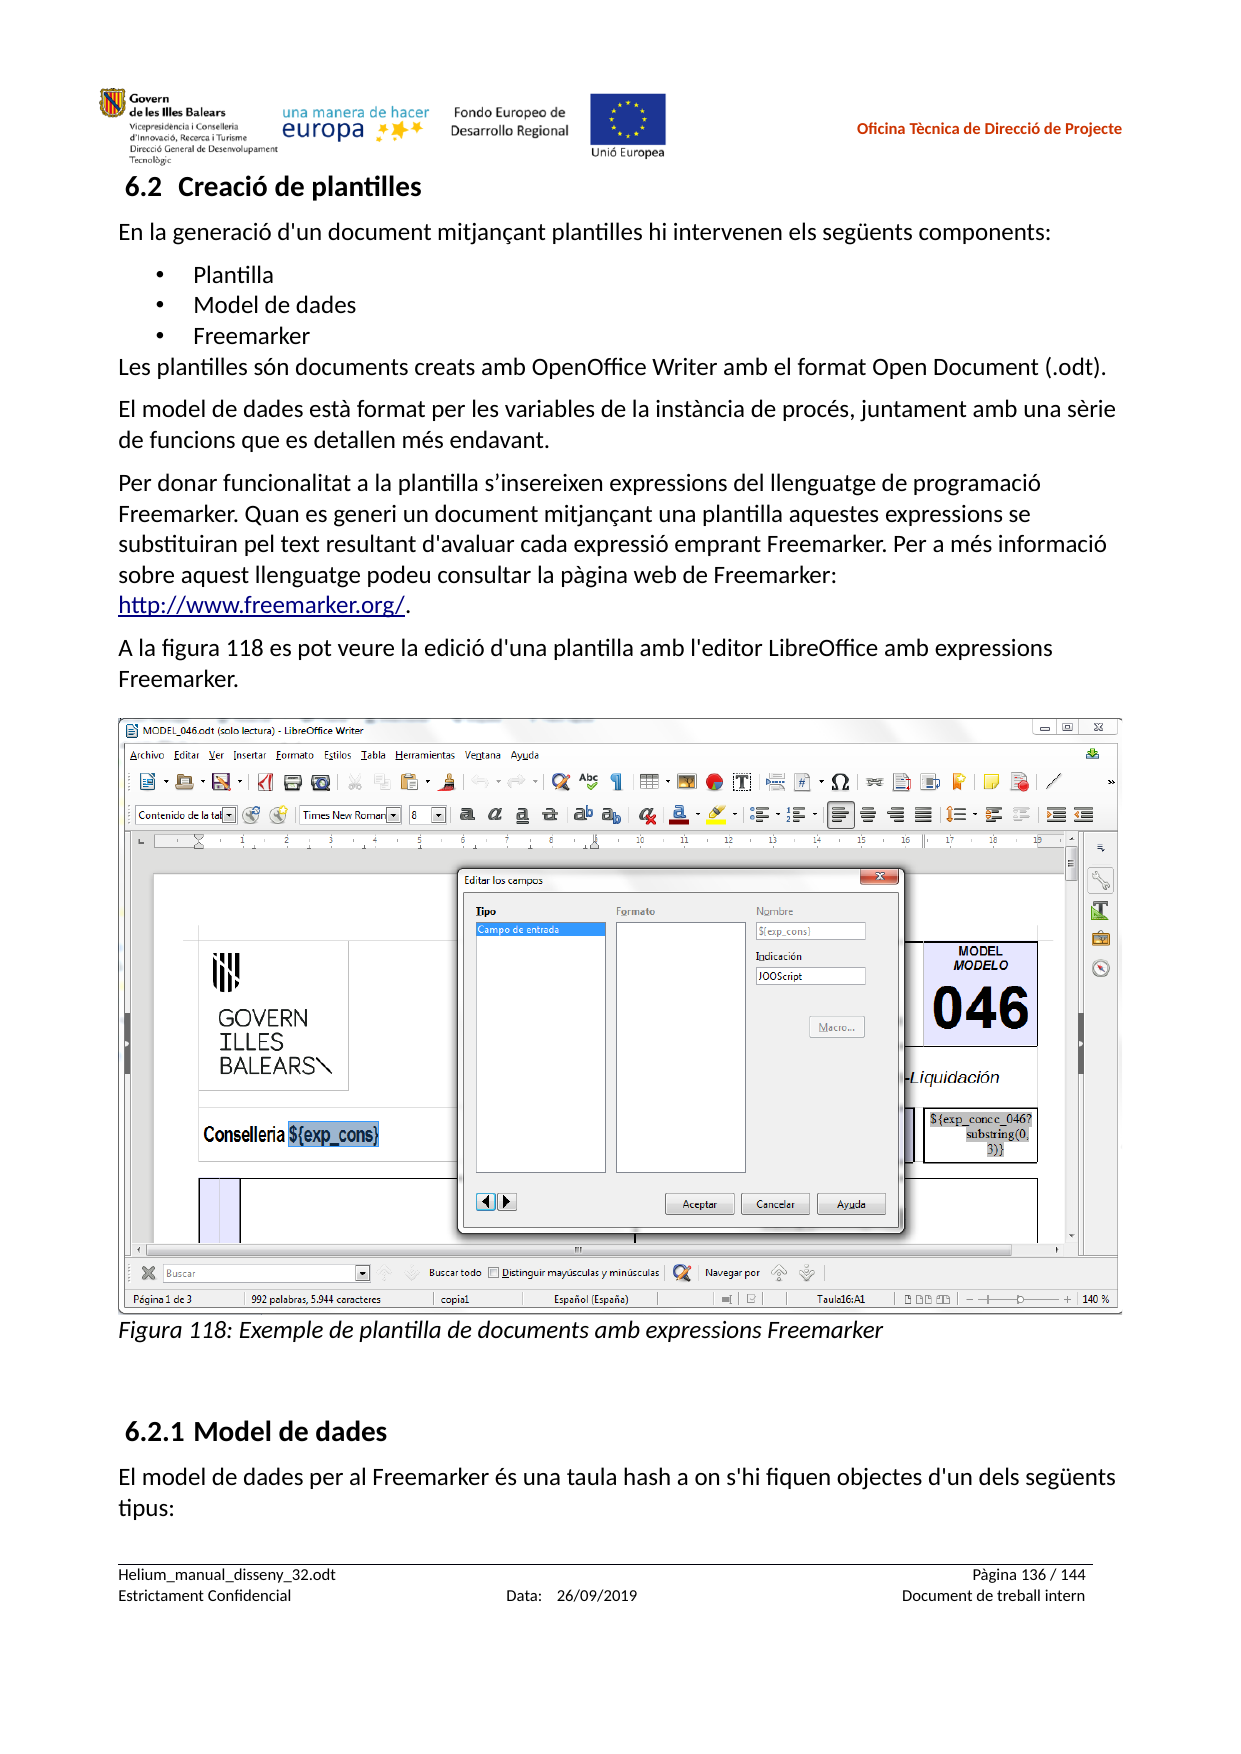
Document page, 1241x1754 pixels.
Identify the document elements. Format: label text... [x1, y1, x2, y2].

subtitle Creació de plantilles [118, 168, 1122, 203]
picture [99, 87, 668, 166]
text A la figura 118 es pot veure la edició d'una plantilla amb l'editor LibreOffice amb expressions Freemarker. [118, 632, 1122, 693]
text Per donar funcionalitat a la plantilla s’insereixen expressions del llenguatge de programació Freemarker. Quan es generi un document mitjançant una plantilla aquestes expressions se substituiran pel text resultant d'avaluar cada expressió emprant Freemarker. Per a més informació sobre aquest llenguatge podeu consultar la pàgina web de Freemarker: http://www.freemarker.org/. [118, 467, 1122, 620]
text El model de dades per al Freemarker és una taula hash a on s'hi fiquen objectes d'un dels següents tipus: [118, 1461, 1122, 1522]
list Plantilla [156, 259, 1122, 289]
list Model de dades [156, 289, 1122, 320]
picture [118, 718, 1123, 1315]
subtitle Model de dades [118, 1413, 1122, 1449]
text En la generació d'un document mitjançant plantilles hi intervenen els següents components: [118, 216, 1122, 247]
text Figura 118: Exemple de plantilla de documents amb expressions Freemarker [118, 1315, 1122, 1345]
text Les plantilles són documents creats amb OpenOffice Writer amb el format Open Document (.odt). [118, 351, 1122, 381]
text El model de dades està format per les variables de la instància de procés, juntament amb una sèrie de funcions que es detallen més endavant. [118, 394, 1122, 455]
list Freemarker [156, 320, 1122, 351]
